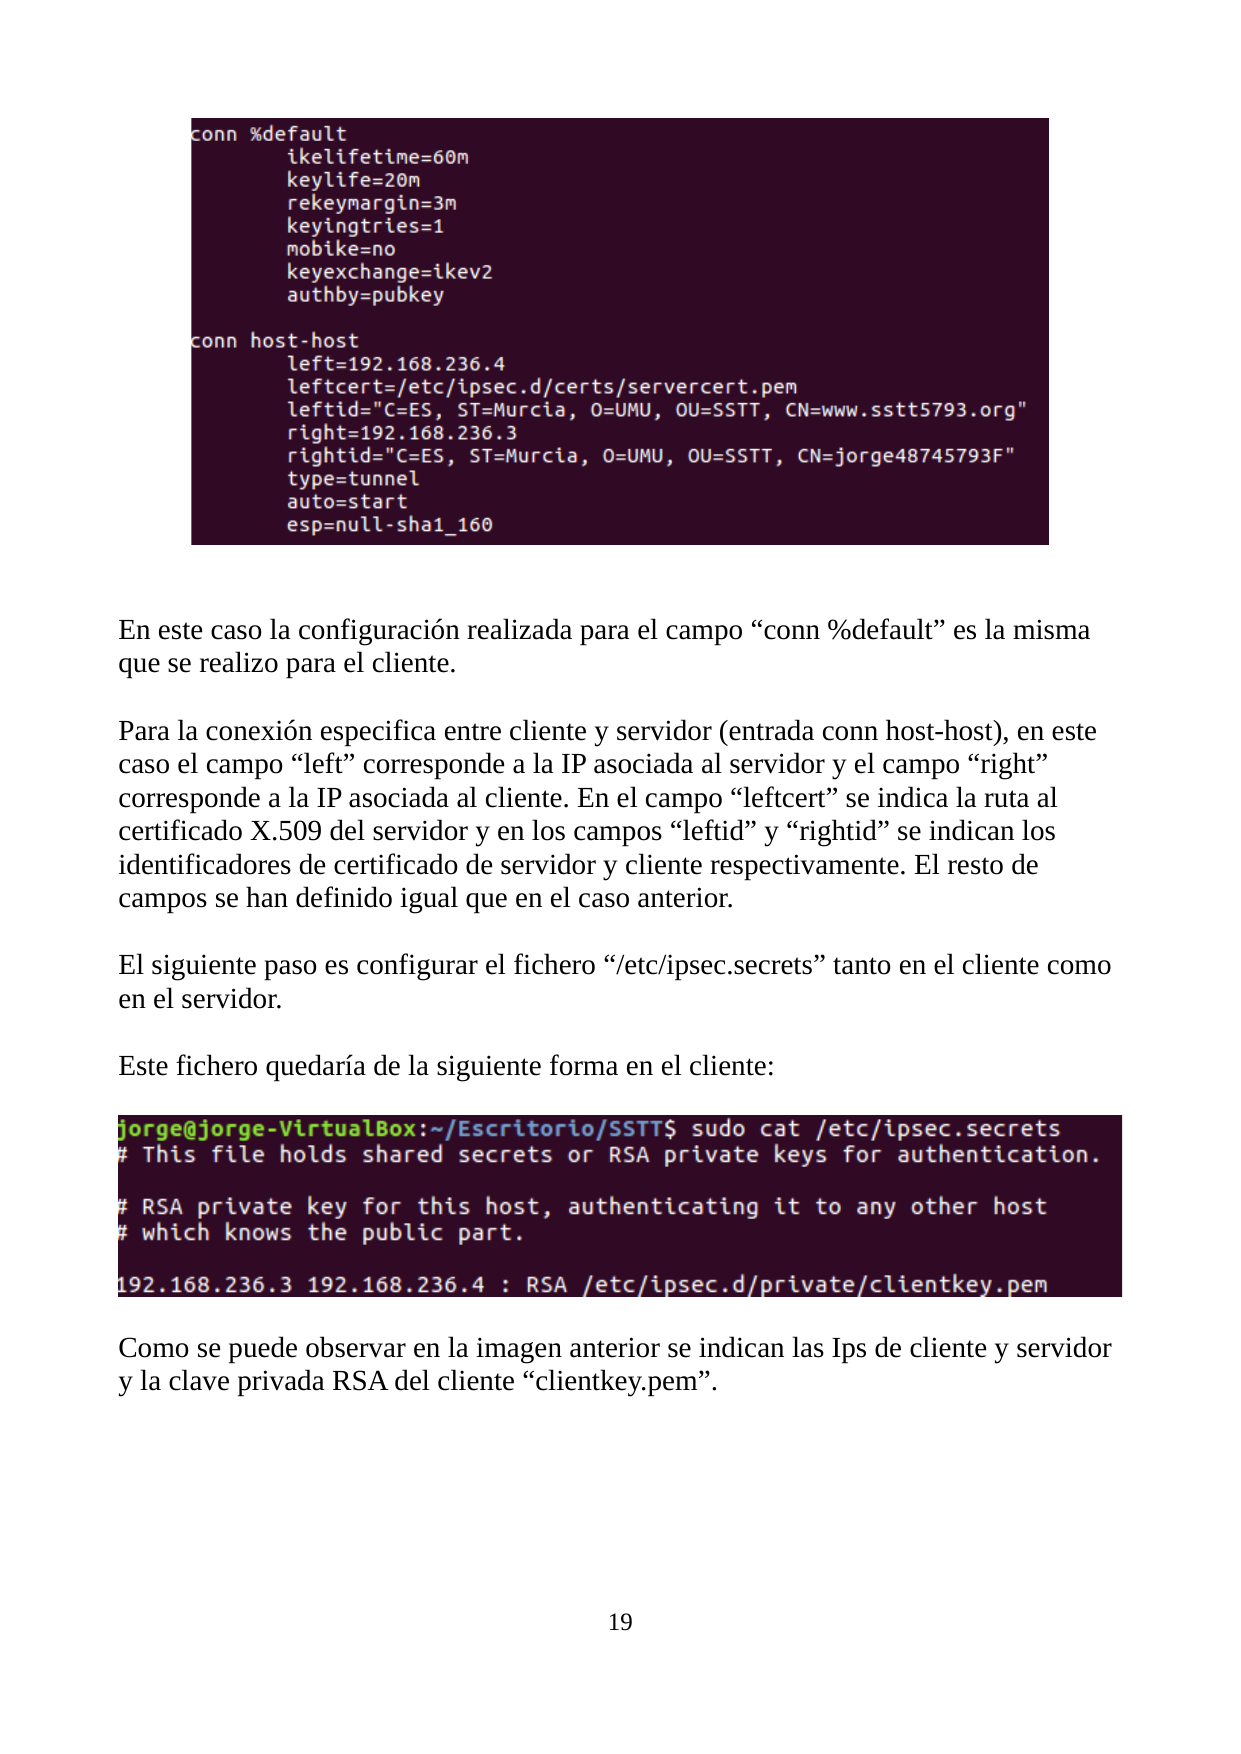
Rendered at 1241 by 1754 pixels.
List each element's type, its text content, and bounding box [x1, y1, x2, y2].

picture [118, 1115, 1123, 1297]
text Este fichero quedaría de la siguiente forma en el cliente: [118, 1048, 1122, 1082]
text Como se puede observar en la imagen anterior se indican las Ips de cliente y servidor y la clave privada RSA del cliente “clientkey.pem”. [118, 1330, 1122, 1397]
picture [191, 118, 1049, 545]
text Para la conexión especifica entre cliente y servidor (entrada conn host-host), en este caso el campo “left” corresponde a la IP asociada al servidor y el campo “right” corresponde a la IP asociada al cliente. En el campo “leftcert” se indica la ruta al certificado X.509 del servidor y en los campos “leftid” y “rightid” se indican los identificadores de certificado de servidor y cliente respectivamente. El resto de campos se han definido igual que en el caso anterior. [118, 713, 1122, 914]
text En este caso la configuración realizada para el campo “conn %default” es la misma que se realizo para el cliente. [118, 612, 1122, 679]
text El siguiente paso es configurar el fichero “/etc/ipsec.secrets” tanto en el cliente como en el servidor. [118, 947, 1122, 1014]
